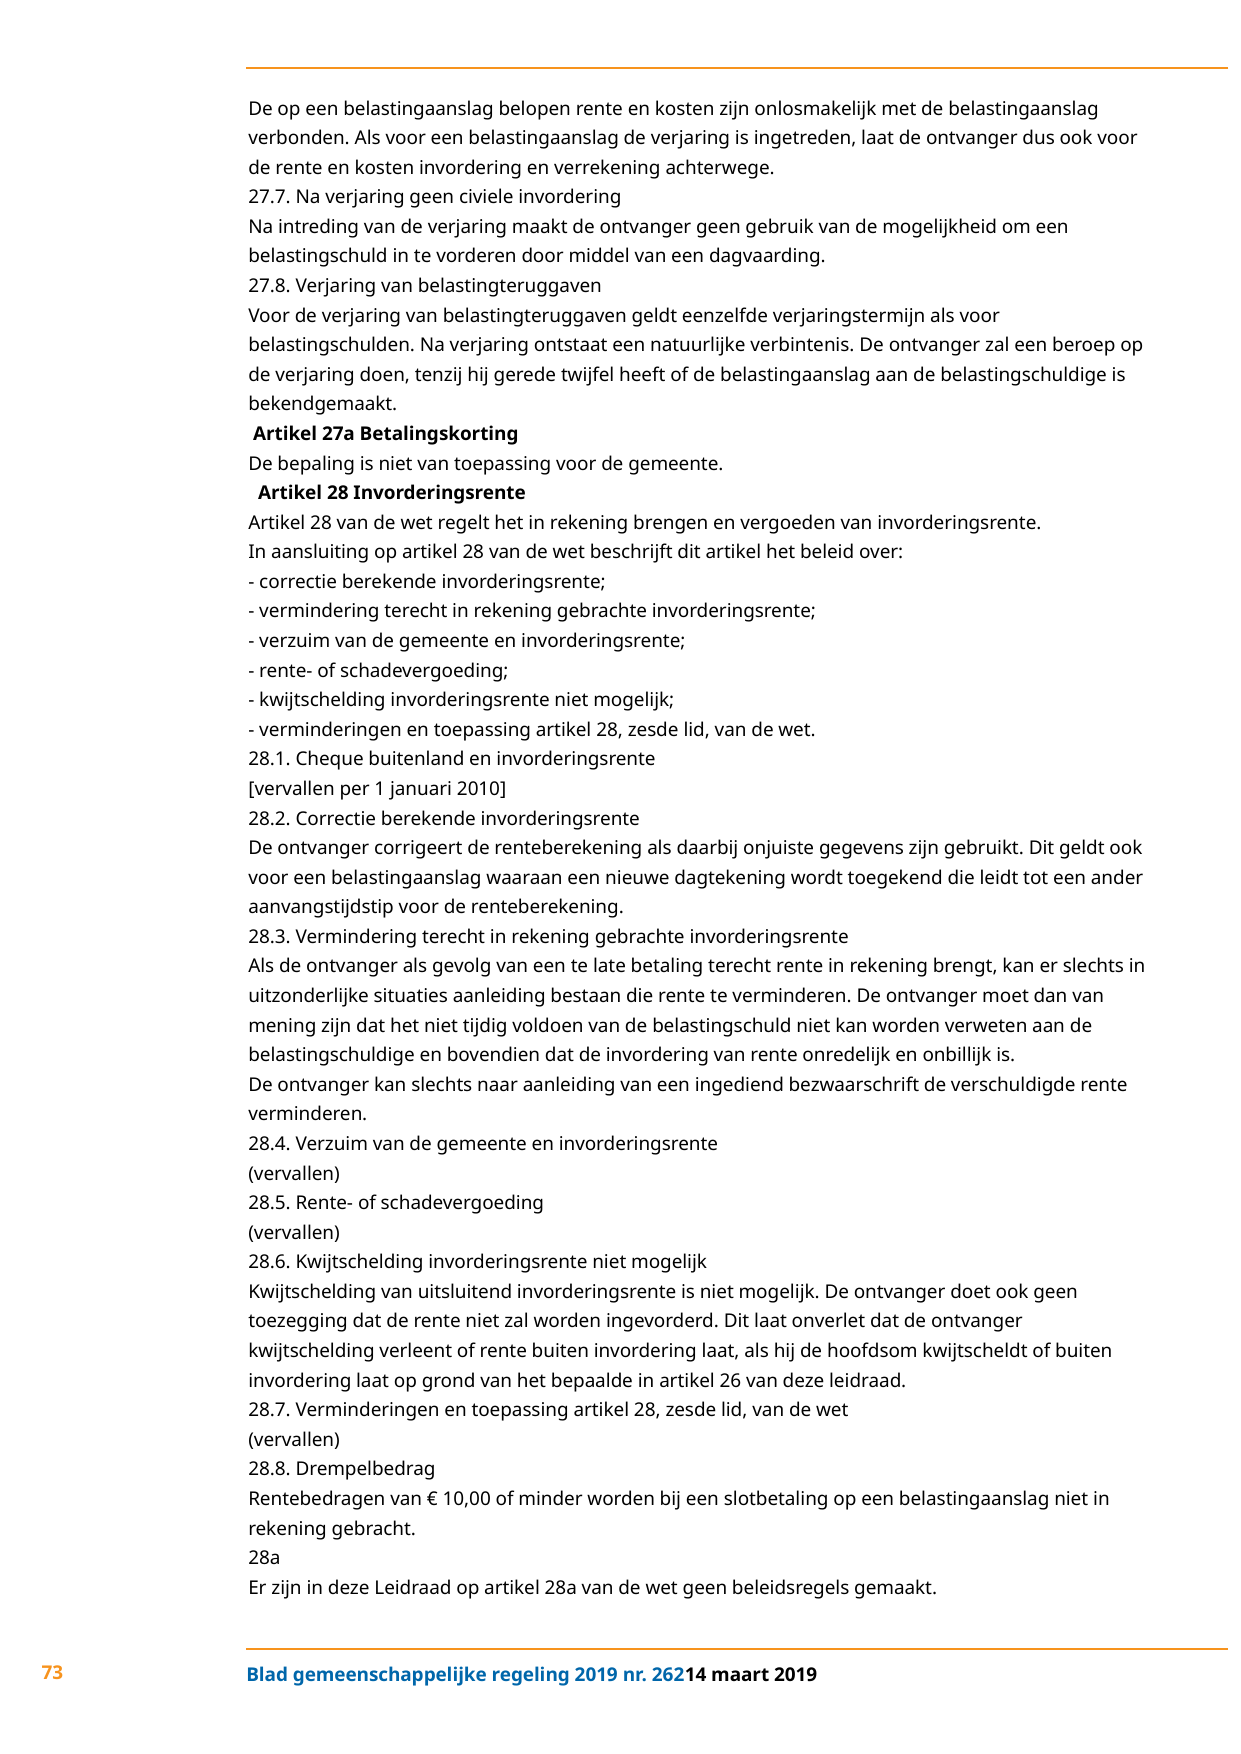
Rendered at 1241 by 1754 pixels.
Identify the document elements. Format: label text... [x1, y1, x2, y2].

text De ontvanger kan slechts naar aanleiding van een ingediend bezwaarschrift de verschuldigde rente verminderen. [248, 1071, 1152, 1126]
text De op een belastingaanslag belopen rente en kosten zijn onlosmakelijk met de belastingaanslag verbonden. Als voor een belastingaanslag de verjaring is ingetreden, laat de ontvanger dus ook voor de rente en kosten invordering en verrekening achterwege. [248, 95, 1152, 180]
text - kwijtschelding invorderingsrente niet mogelijk; [248, 686, 1152, 712]
text 28.2. Correctie berekende invorderingsrente [248, 805, 1152, 831]
text 28.7. Verminderingen en toepassing artikel 28, zesde lid, van de wet [248, 1396, 1152, 1422]
text 27.7. Na verjaring geen civiele invordering [248, 183, 1152, 209]
text (vervallen) [248, 1219, 1152, 1245]
text Artikel 28 van de wet regelt het in rekening brengen en vergoeden van invorderingsrente. [248, 509, 1152, 535]
text 28a [248, 1544, 1152, 1570]
text 28.5. Rente- of schadevergoeding [248, 1189, 1152, 1215]
text Als de ontvanger als gevolg van een te late betaling terecht rente in rekening brengt, kan er slechts in uitzonderlijke situaties aanleiding bestaan die rente te verminderen. De ontvanger moet dan van mening zijn dat het niet tijdig voldoen van de belastingschuld niet kan worden verweten aan de belastingschuldige en bovendien dat de invordering van rente onredelijk en onbillijk is. [248, 953, 1152, 1067]
text Voor de verjaring van belastingteruggaven geldt eenzelfde verjaringstermijn als voor belastingschulden. Na verjaring ontstaat een natuurlijke verbintenis. De ontvanger zal een beroep op de verjaring doen, tenzij hij gerede twijfel heeft of de belastingaanslag aan de belastingschuldige is bekendgemaakt. [248, 302, 1152, 416]
text De bepaling is niet van toepassing voor de gemeente. [248, 450, 1152, 476]
text Kwijtschelding van uitsluitend invorderingsrente is niet mogelijk. De ontvanger doet ook geen toezegging dat de rente niet zal worden ingevorderd. Dit laat onverlet dat de ontvanger kwijtschelding verleent of rente buiten invordering laat, als hij de hoofdsom kwijtscheldt of buiten invordering laat op grond van het bepaalde in artikel 26 van deze leidraad. [248, 1278, 1152, 1393]
text 28.6. Kwijtschelding invorderingsrente niet mogelijk [248, 1248, 1152, 1274]
text Artikel 28 Invorderingsrente [248, 479, 1152, 505]
text - rente- of schadevergoeding; [248, 657, 1152, 683]
text [vervallen per 1 januari 2010] [248, 775, 1152, 801]
text Er zijn in deze Leidraad op artikel 28a van de wet geen beleidsregels gemaakt. [248, 1574, 1152, 1600]
text De ontvanger corrigeert de renteberekening als daarbij onjuiste gegevens zijn gebruikt. Dit geldt ook voor een belastingaanslag waaraan een nieuwe dagtekening wordt toegekend die leidt tot een ander aanvangstijdstip voor de renteberekening. [248, 834, 1152, 919]
text 28.3. Vermindering terecht in rekening gebrachte invorderingsrente [248, 923, 1152, 949]
text 28.8. Drempelbedrag [248, 1456, 1152, 1481]
picture [41, 47, 231, 172]
text Na intreding van de verjaring maakt de ontvanger geen gebruik van de mogelijkheid om een belastingschuld in te vorderen door middel van een dagvaarding. [248, 213, 1152, 268]
text 28.1. Cheque buitenland en invorderingsrente [248, 746, 1152, 771]
text (vervallen) [248, 1160, 1152, 1186]
text - correctie berekende invorderingsrente; [248, 568, 1152, 594]
text - verminderingen en toepassing artikel 28, zesde lid, van de wet. [248, 716, 1152, 742]
text In aansluiting op artikel 28 van de wet beschrijft dit artikel het beleid over: [248, 538, 1152, 564]
text 28.4. Verzuim van de gemeente en invorderingsrente [248, 1130, 1152, 1156]
text (vervallen) [248, 1426, 1152, 1452]
text - vermindering terecht in rekening gebrachte invorderingsrente; [248, 598, 1152, 623]
text Rentebedragen van € 10,00 of minder worden bij een slotbetaling op een belastingaanslag niet in rekening gebracht. [248, 1485, 1152, 1541]
text 27.8. Verjaring van belastingteruggaven [248, 272, 1152, 298]
text - verzuim van de gemeente en invorderingsrente; [248, 627, 1152, 653]
text Artikel 27a Betalingskorting [248, 420, 1152, 446]
